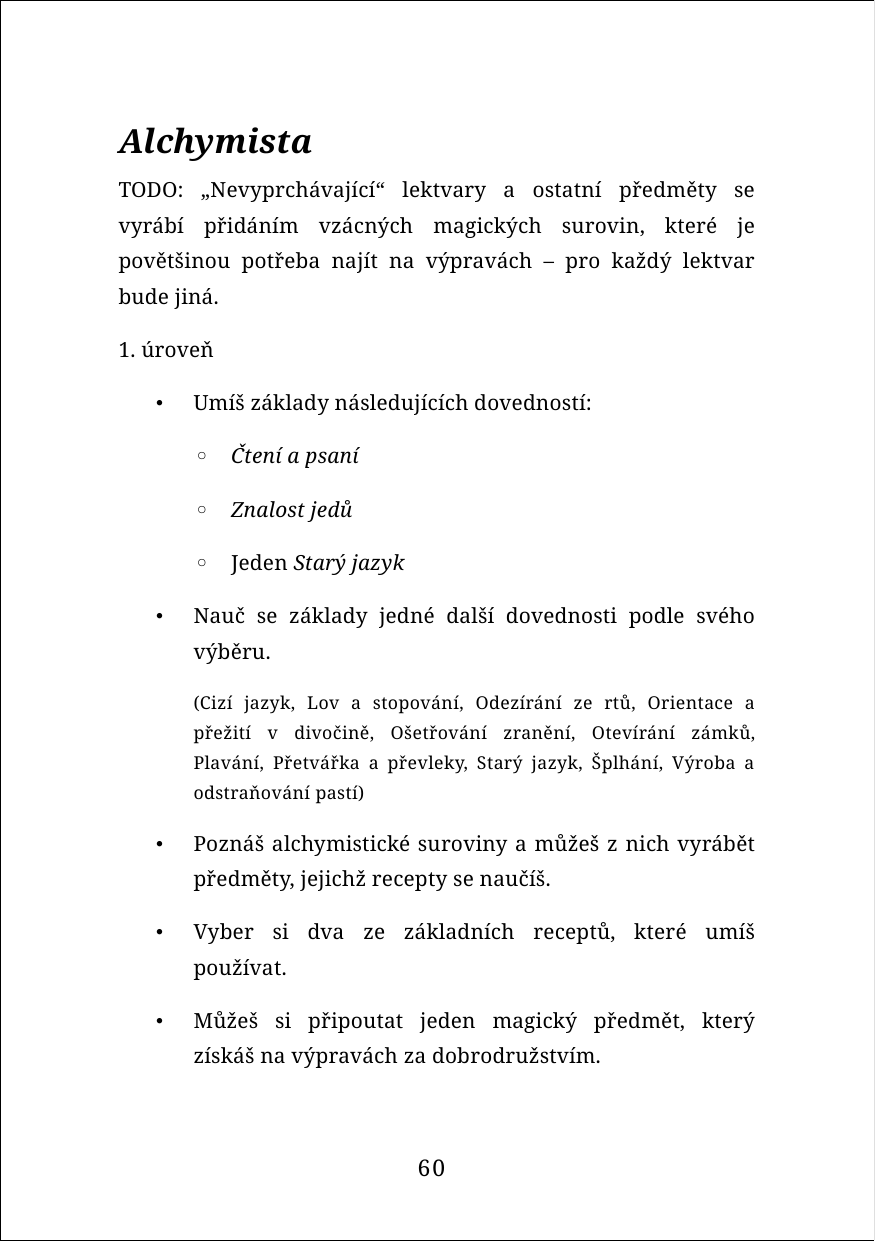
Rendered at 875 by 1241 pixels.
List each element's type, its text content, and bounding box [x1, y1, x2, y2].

list Můžeš si připoutat jeden magický předmět, který získáš na výpravách za dobrodružstvím. [156, 1006, 756, 1070]
list Čtení a psaní [193, 442, 756, 470]
subtitle Alchymista [118, 118, 756, 164]
list (Cizí jazyk, Lov a stopování, Odezírání ze rtů, Orientace a přežití v divočině, Ošetřování zranění, Otevírání zámků, Plavání, Přetvářka a převleky, Starý jazyk, Šplhání, Výroba a odstraňování pastí) [156, 690, 756, 805]
list Vyber si dva ze základních receptů, které umíš používat. [156, 917, 756, 981]
list Jeden Starý jazyk [193, 548, 756, 577]
list Poznáš alchymistické suroviny a můžeš z nich vyrábět předměty, jejichž recepty se naučíš. [156, 829, 756, 893]
text 1. úroveň [118, 335, 756, 364]
list Znalost jedů [193, 495, 756, 523]
list Nauč se základy jedné další dovednosti podle svého výběru. [156, 601, 756, 665]
text TODO: „Nevyprchávající“ lektvary a ostatní předměty se vyrábí přidáním vzácných magických surovin, které je povětšinou potřeba najít na výpravách – pro každý lektvar bude jiná. [118, 175, 756, 310]
list Umíš základy následujících dovedností: [156, 388, 756, 417]
